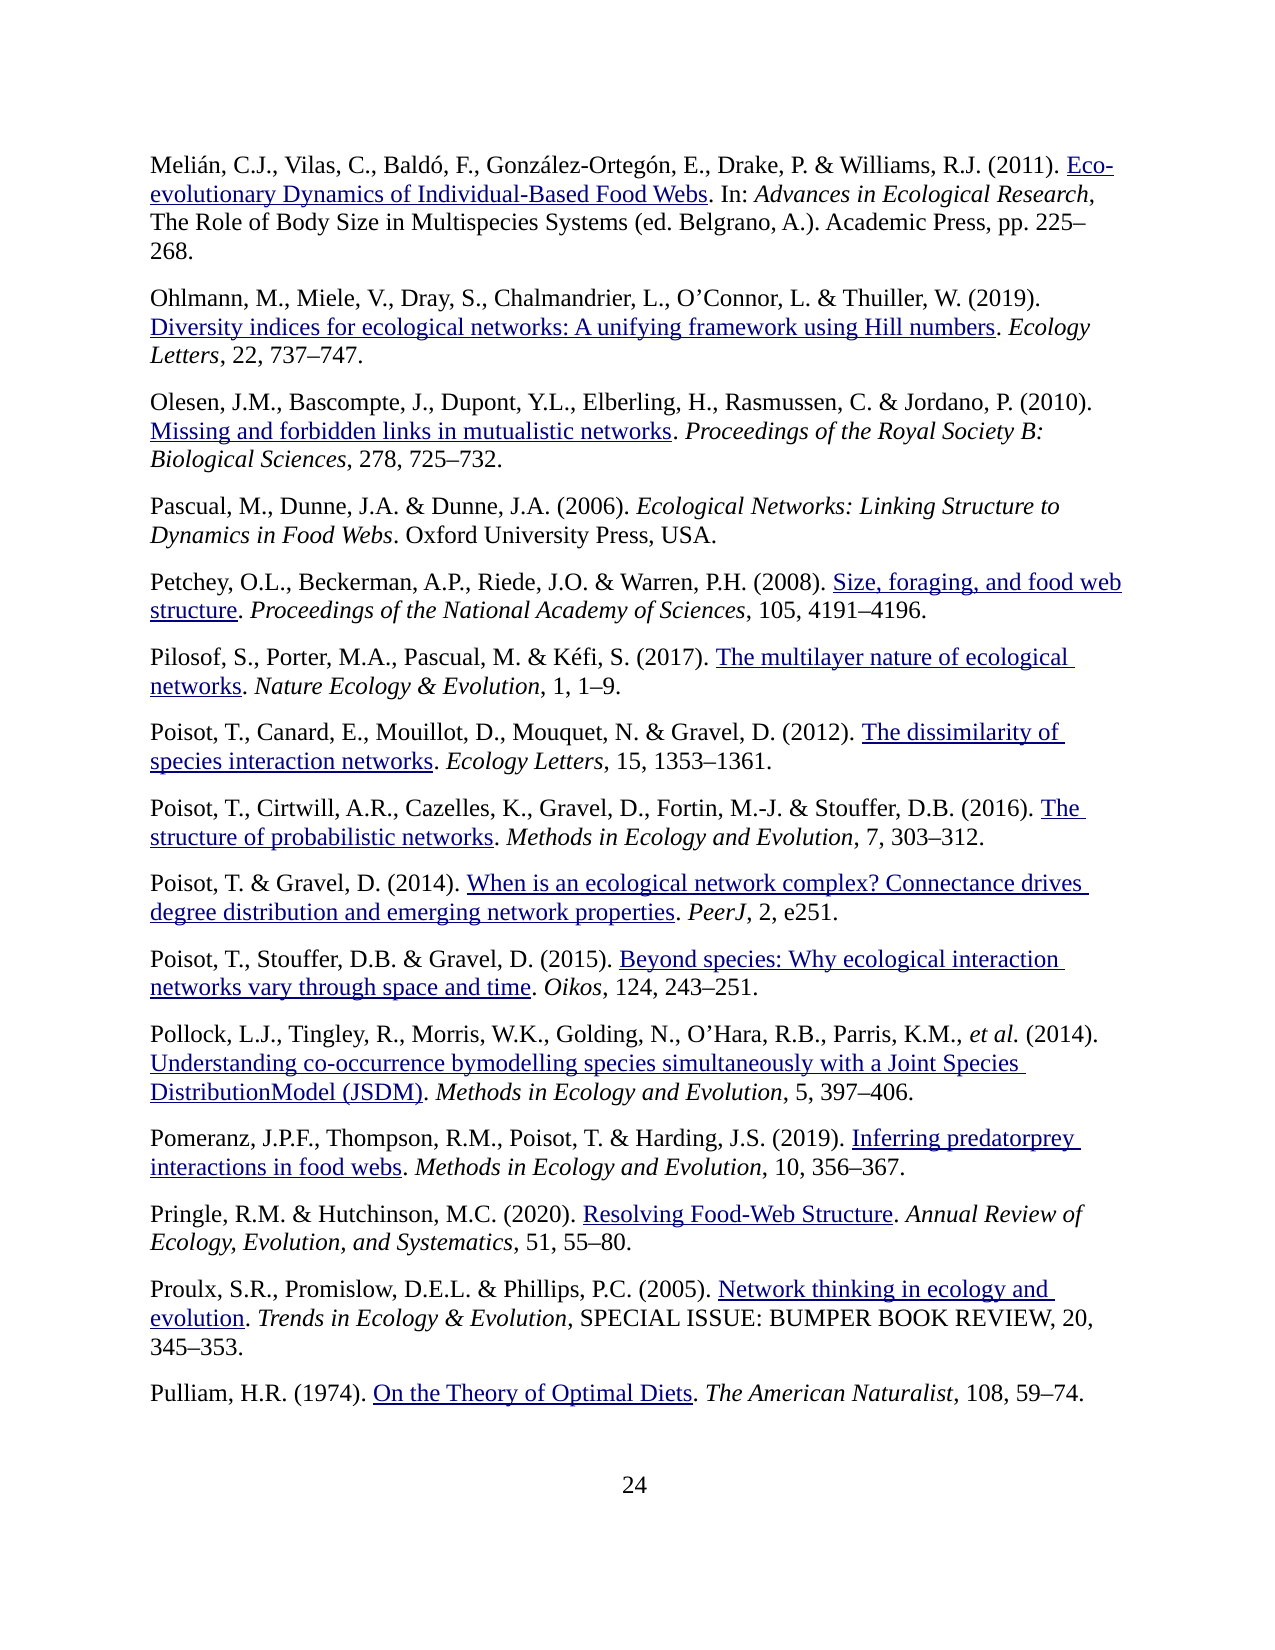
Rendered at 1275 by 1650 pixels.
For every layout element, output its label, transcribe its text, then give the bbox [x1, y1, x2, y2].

text Petchey, O.L., Beckerman, A.P., Riede, J.O. & Warren, P.H. (2008). Size, foraging, and food web structure. Proceedings of the National Academy of Sciences, 105, 4191–4196. [150, 567, 1125, 624]
text Pulliam, H.R. (1974). On the Theory of Optimal Diets. The American Naturalist, 108, 59–74. [150, 1378, 1125, 1407]
text Poisot, T., Canard, E., Mouillot, D., Mouquet, N. & Gravel, D. (2012). The dissimilarity of species interaction networks. Ecology Letters, 15, 1353–1361. [150, 717, 1125, 775]
text Proulx, S.R., Promislow, D.E.L. & Phillips, P.C. (2005). Network thinking in ecology and evolution. Trends in Ecology & Evolution, SPECIAL ISSUE: BUMPER BOOK REVIEW, 20, 345–353. [150, 1274, 1125, 1360]
text Melián, C.J., Vilas, C., Baldó, F., González-Ortegón, E., Drake, P. & Williams, R.J. (2011). Eco-evolutionary Dynamics of Individual-Based Food Webs. In: Advances in Ecological Research, The Role of Body Size in Multispecies Systems (ed. Belgrano, A.). Academic Press, pp. 225–268. [150, 150, 1125, 265]
text Pollock, L.J., Tingley, R., Morris, W.K., Golding, N., O’Hara, R.B., Parris, K.M., et al. (2014). Understanding co-occurrence bymodelling species simultaneously with a Joint Species DistributionModel (JSDM). Methods in Ecology and Evolution, 5, 397–406. [150, 1019, 1125, 1105]
text Pascual, M., Dunne, J.A. & Dunne, J.A. (2006). Ecological Networks: Linking Structure to Dynamics in Food Webs. Oxford University Press, USA. [150, 491, 1125, 549]
text Pomeranz, J.P.F., Thompson, R.M., Poisot, T. & Harding, J.S. (2019). Inferring predatorprey interactions in food webs. Methods in Ecology and Evolution, 10, 356–367. [150, 1123, 1125, 1181]
text Poisot, T. & Gravel, D. (2014). When is an ecological network complex? Connectance drives degree distribution and emerging network properties. PeerJ, 2, e251. [150, 868, 1125, 926]
text Pringle, R.M. & Hutchinson, M.C. (2020). Resolving Food-Web Structure. Annual Review of Ecology, Evolution, and Systematics, 51, 55–80. [150, 1199, 1125, 1256]
text Poisot, T., Stouffer, D.B. & Gravel, D. (2015). Beyond species: Why ecological interaction networks vary through space and time. Oikos, 124, 243–251. [150, 944, 1125, 1001]
text Pilosof, S., Porter, M.A., Pascual, M. & Kéfi, S. (2017). The multilayer nature of ecological networks. Nature Ecology & Evolution, 1, 1–9. [150, 642, 1125, 699]
text Olesen, J.M., Bascompte, J., Dupont, Y.L., Elberling, H., Rasmussen, C. & Jordano, P. (2010). Missing and forbidden links in mutualistic networks. Proceedings of the Royal Society B: Biological Sciences, 278, 725–732. [150, 387, 1125, 473]
text Ohlmann, M., Miele, V., Dray, S., Chalmandrier, L., O’Connor, L. & Thuiller, W. (2019). Diversity indices for ecological networks: A unifying framework using Hill numbers. Ecology Letters, 22, 737–747. [150, 283, 1125, 369]
text Poisot, T., Cirtwill, A.R., Cazelles, K., Gravel, D., Fortin, M.-J. & Stouffer, D.B. (2016). The structure of probabilistic networks. Methods in Ecology and Evolution, 7, 303–312. [150, 793, 1125, 850]
